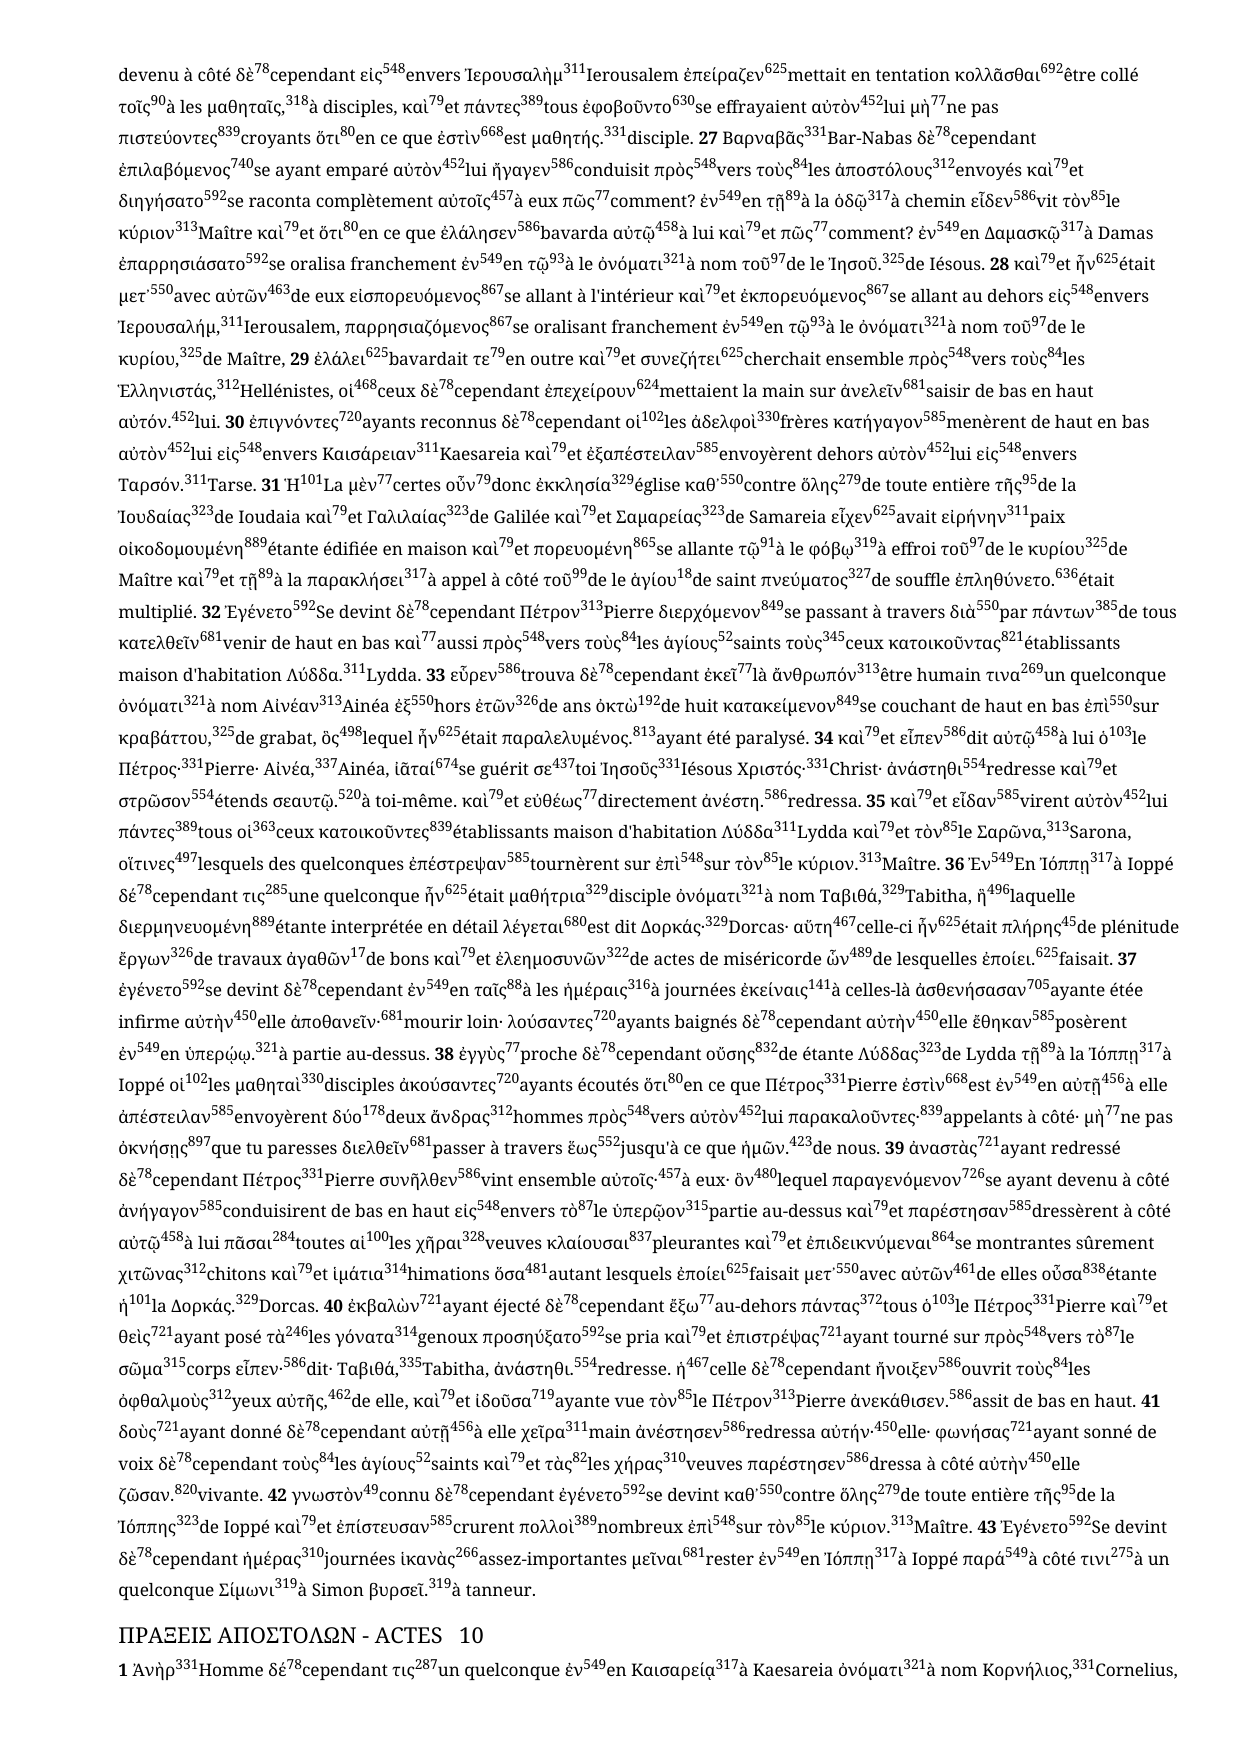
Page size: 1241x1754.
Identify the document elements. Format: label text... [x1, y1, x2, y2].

text 1 Ὁ103Le δὲ78cependant Σαῦλος331Saul ἔτι77encore ἐμπνέων840inspirant souffle ἀπειλῆς323de menace καὶ79et φόνου325de meurtre εἰς548envers τοὺς84les μαθητὰς312disciples τοῦ97de le κυρίου,325de Maître, προσελθὼν721ayant venu vers τῷ91à le ἀρχιερεῖ319à chef sacrificateur 2 ᾐτήσατο592se demanda παρ᾽550à côté αὐτοῦ464de lui ἐπιστολὰς310épîtres εἰς548envers Δαμασκὸν311Damas πρὸς548vers τὰς82les συναγωγάς,310synagogues, ὅπως80de telle manière que ἐάν80si le cas échéant τινας372des quelconques εὕρῃ899que trouve τῆς95de la ὁδοῦ323de chemin ὄντας,821étants, ἄνδρας312hommes τε79en outre καὶ79et γυναῖκας,310femmes, δεδεμένους795ayants étés attachés de lien ἀγάγῃ899que conduise εἰς548envers Ἰερουσαλήμ.311Ierousalem. 3 Ἐν549En δὲ78cependant τῷ354à ce πορεύεσθαι690se aller ἐγένετο592se devint αὐτὸν452lui ἐγγίζειν689approcher τῇ89à la Δαμασκῷ,317à Damas, ἐξαίφνης77soudainement τε79en outre αὐτὸν452lui περιήστραψεν586éclaira autour φῶς333lumière ἐκ550hors τοῦ97de le οὐρανοῦ325de ciel 4 καὶ79et πεσὼν721ayant tombé ἐπὶ548sur τὴν83la γῆν311terre ἤκουσεν586écouta φωνὴν311son de voix λέγουσαν820disante αὐτῷ·458à lui· Σαοὺλ337Saoul Σαούλ,337Saoul, τί399quel με417moi διώκεις;666tu poursuis; 5 εἶπεν586dit δέ·78cependant· τίς410quel εἶ,666tu es, κύριε;337Maître; ὁ469celui δέ·78cependant· ἐγώ431moi εἰμι664je suis Ἰησοῦς331Iésous ὃν480lequel σὺ448toi διώκεις·666tu poursuis· 6 ἀλλ᾽79mais ἀνάστηθι554redresse καὶ79et εἴσελθε554viens à l'intérieur εἰς548envers τὴν83la πόλιν311cité καὶ79et λαληθήσεταί619sera bavardé σοι439à toi ὅ482lequel τί375un quelconque σε437toi δεῖ668attache de lien ποιεῖν.689faire. 7 οἱ102les δὲ78cependant ἄνδρες330hommes οἱ497ceux συνοδεύοντες839cheminants avec αὐτῷ458à lui εἱστήκεισαν658avaient dressé ἐνεοί,70muets, ἀκούοντες839écoutants μὲν79certes τῆς95de la φωνῆς323de son de voix μηδένα373pas un δὲ78cependant θεωροῦντες.839observants. 8 ἠγέρθη600fut éveillé δὲ78cependant Σαῦλος331Saul ἀπὸ550au loin τῆς95de la γῆς,323de terre, ἀνεῳγμένων806de ayants étés ouverts δὲ78cependant τῶν96de les ὀφθαλμῶν324de yeux αὐτοῦ464de lui οὐδὲν375aucun ἔβλεπεν·625regardait· χειραγωγοῦντες839menants en main δὲ78cependant αὐτὸν452lui εἰσήγαγον585conduisirent à l'intérieur εἰς548envers Δαμασκόν.311Damas. 9 καὶ79et ἦν625était ἡμέρας310journées τρεῖς176trois μὴ77ne pas βλέπων840regardant καὶ79et οὐκ77non ἔφαγεν586mangea οὐδὲ79non cependant ἔπιεν.586but. 10 Ἦν625Était δέ78cependant τις287un quelconque μαθητὴς331disciple ἐν549en Δαμασκῷ317à Damas ὀνόματι321à nom Ἁνανίας,331Ananias, καὶ79et εἶπεν586dit πρὸς548vers αὐτὸν452lui ἐν549en ὁράματι321à vision ὁ103le κύριος·331Maître· Ἁνανία.337Ananias. ὁ469celui δὲ78cependant εἶπεν·586dit· ἰδοὺ306voici ἐγώ,431moi, κύριε.337Maître. 11 ὁ103le δὲ78cependant κύριος331Maître πρὸς548vers αὐτόν·452lui· ἀναστὰς721ayant redressé πορεύθητι563sois allé ἐπὶ548sur τὴν83la ῥύμην311rue τὴν344celle καλουμένην873étante appelée Εὐθεῖαν30Directe καὶ79et ζήτησον554cherche ἐν549en οἰκίᾳ317à maison d'habitation Ἰούδα325de Iouda Σαῦλον313Saul ὀνόματι321à nom Ταρσέα·313De Tarse· ἰδοὺ306voici γὰρ79car προσεύχεται674se prie 12 καὶ79et εἶδεν586vit ἄνδρα313homme [ἐν549[en ὁράματι]321à vision] Ἁνανίαν313Ananias ὀνόματι321à nom εἰσελθόντα707ayant venu à l'intérieur καὶ79et ἐπιθέντα707ayant surposé αὐτῷ458à lui [τὰς]242[les] χεῖρας310mains ὅπως80de telle manière que ἀναβλέψῃ.899que regarde de bas en haut. 13 ἀπεκρίθη600fut répondu δὲ78cependant Ἁνανίας·331Ananias· κύριε,337Maître, ἤκουσα582j'écoutai ἀπὸ550au loin πολλῶν383de nombreux περὶ550autour τοῦ97de le ἀνδρὸς325de homme τούτου150de celui-ci ὅσα296autant lesquels κακὰ54malicieux τοῖς90à les ἁγίοις58à saints σου442de toi ἐποίησεν586fit ἐν549en Ἰερουσαλήμ·317à Ierousalem· 14 καὶ79et ὧδε77ici ἔχει668a ἐξουσίαν311autorité παρὰ550à côté τῶν96de les ἀρχιερέων324de chefs sacrificateurs δῆσαι681attacher de lien πάντας372tous τοὺς345ceux ἐπικαλουμένους848se surnommants τὸ87le ὄνομά315nom σου.442de toi. 15 εἶπεν586dit δὲ78cependant πρὸς548vers αὐτὸν452lui ὁ103le κύριος·331Maître· πορεύου,574te va, ὅτι80en ce que σκεῦος333ustensile ἐκλογῆς323de élection ἐστίν668est μοι420à moi οὗτος364celui-ci τοῦ360de ce βαστάσαι681mettre en charge τὸ87le ὄνομά315nom μου424de moi ἐνώπιον552en devant ἐθνῶν326de ethnies τε79en outre καὶ77aussi βασιλέων324de rois υἱῶν324de fils τε79en outre Ἰσραήλ·325de Israël· 16 ἐγὼ431moi γὰρ79car ὑποδείξω602je montrerai en dessous αὐτῷ458à lui ὅσα481autant lesquels δεῖ668attache de lien αὐτὸν452lui ὑπὲρ550au-dessus τοῦ99de le ὀνόματός327de nom μου424de moi παθεῖν.681souffrir. 17 Ἀπῆλθεν586Éloigna δὲ78cependant Ἁνανίας331Ananias καὶ79et εἰσῆλθεν586vint à l'intérieur εἰς548envers τὴν83la οἰκίαν311maison d'habitation καὶ79et ἐπιθεὶς721ayant surposé ἐπ᾽548sur αὐτὸν452lui τὰς242les χεῖρας310mains εἶπεν·586dit· Σαοὺλ337Saoul ἀδελφέ,337frère, ὁ103le κύριος331Maître ἀπέσταλκέν642a envoyé με,417moi, Ἰησοῦς331Iésous ὁ364celui ὀφθείς760ayant été vu σοι439à toi ἐν549en τῇ89à la ὁδῷ317à chemin ᾗ484à laquelle ἤρχου,629tu te venais, ὅπως80de telle manière que ἀναβλέψῃς897que tu regardes de bas en haut καὶ79et πλησθῇς909que tu sois rempli πνεύματος327de souffle ἁγίου.18de saint. 18 καὶ79et εὐθέως77directement ἀπέπεσαν585tombèrent loin αὐτοῦ464de lui ἀπὸ550au loin τῶν96de les ὀφθαλμῶν324de yeux ὡς80comme λεπίδες,328écailles, ἀνέβλεψέν586regarda de bas en haut τε79en outre καὶ79et ἀναστὰς721ayant redressé ἐβαπτίσθη600fut baptisé 19 καὶ79et λαβὼν721ayant pris τροφὴν311nourriture ἐνισχύθη.600fut fortifié intérieurement. Ἐγένετο592Se devint δὲ78cependant μετὰ550avec τῶν96de les ἐν549en Δαμασκῷ317à Damas μαθητῶν324de disciples ἡμέρας310journées τινὰς266des quelconques 20 καὶ79et εὐθέως77directement ἐν549en ταῖς88à les συναγωγαῖς316à synagogues ἐκήρυσσεν625annonçait τὸν85le Ἰησοῦν313Iésous ὅτι80en ce que οὗτός364celui-ci ἐστιν668est ὁ103le υἱὸς331fils τοῦ97de le θεοῦ.325de Dieu. 21 ἐξίσταντο630se extasiaient δὲ78cependant πάντες389tous οἱ363ceux ἀκούοντες839écoutants καὶ79et ἔλεγον·624disaient· οὐχ340non οὗτός364celui-ci ἐστιν668est ὁ364celui πορθήσας721ayant ravagé εἰς548envers Ἰερουσαλὴμ311Ierousalem τοὺς345ceux ἐπικαλουμένους848se surnommants τὸ87le ὄνομα315nom τοῦτο,140ce-ci, καὶ79et ὧδε77ici εἰς548envers τοῦτο348ce-ci ἐληλύθει659avait venu ἵνα80afin que δεδεμένους795ayants étés attachés de lien αὐτοὺς451eux ἀγάγῃ899que conduise ἐπὶ548sur τοὺς84les ἀρχιερεῖς;312chefs sacrificateurs; 22 Σαῦλος331Saul δὲ78cependant μᾶλλον77davantage ἐνεδυναμοῦτο636était fortifié dans καὶ79et συνέχυννεν625versait ensemble dans la confusion [τοὺς]84[les] Ἰουδαίους52Ioudaiens τοὺς345ceux κατοικοῦντας821établissants maison d'habitation ἐν549en Δαμασκῷ317à Damas συμβιβάζων840conciliant ὅτι80en ce que οὗτός364celui-ci ἐστιν668est ὁ103le χριστός.331Christ. 23 Ὡς80Comme δὲ78cependant ἐπληροῦντο635étaient fait plénitude ἡμέραι328journées ἱκαναί,19assez-importantes, συνεβουλεύσαντο591se délibérèrent ensemble οἱ102les Ἰουδαῖοι70Ioudaiens ἀνελεῖν681saisir de bas en haut αὐτόν·452lui· 24 ἐγνώσθη600fut connu δὲ78cependant τῷ91à le Σαύλῳ319à Saul ἡ101la ἐπιβουλὴ329complot αὐτῶν.463de eux. παρετηροῦντο630se épiaient δὲ78cependant καὶ77aussi τὰς82les πύλας310porches ἡμέρας323de journée τε79en outre καὶ79et νυκτὸς323de nuit ὅπως80de telle manière que αὐτὸν452lui ἀνέλωσιν·898que saisissent de bas en haut· 25 λαβόντες720ayants pris δὲ78cependant οἱ102les μαθηταὶ330disciples αὐτοῦ464de lui νυκτὸς323de nuit διὰ550par τοῦ99de le τείχους327de muraille καθῆκαν585firent descendre αὐτὸν452lui χαλάσαντες720ayants lâchés ἐν549en σπυρίδι.317à corbeille. 26 Παραγενόμενος740Se ayant devenu à côté δὲ78cependant εἰς548envers Ἰερουσαλὴμ311Ierousalem ἐπείραζεν625mettait en tentation κολλᾶσθαι692être collé τοῖς90à les μαθηταῖς,318à disciples, καὶ79et πάντες389tous ἐφοβοῦντο630se effrayaient αὐτὸν452lui μὴ77ne pas πιστεύοντες839croyants ὅτι80en ce que ἐστὶν668est μαθητής.331disciple. 27 Βαρναβᾶς331Bar-Nabas δὲ78cependant ἐπιλαβόμενος740se ayant emparé αὐτὸν452lui ἤγαγεν586conduisit πρὸς548vers τοὺς84les ἀποστόλους312envoyés καὶ79et διηγήσατο592se raconta complètement αὐτοῖς457à eux πῶς77comment? ἐν549en τῇ89à la ὁδῷ317à chemin εἶδεν586vit τὸν85le κύριον313Maître καὶ79et ὅτι80en ce que ἐλάλησεν586bavarda αὐτῷ458à lui καὶ79et πῶς77comment? ἐν549en Δαμασκῷ317à Damas ἐπαρρησιάσατο592se oralisa franchement ἐν549en τῷ93à le ὀνόματι321à nom τοῦ97de le Ἰησοῦ.325de Iésous. 28 καὶ79et ἦν625était μετ᾽550avec αὐτῶν463de eux εἰσπορευόμενος867se allant à l'intérieur καὶ79et ἐκπορευόμενος867se allant au dehors εἰς548envers Ἰερουσαλήμ,311Ierousalem, παρρησιαζόμενος867se oralisant franchement ἐν549en τῷ93à le ὀνόματι321à nom τοῦ97de le κυρίου,325de Maître, 29 ἐλάλει625bavardait τε79en outre καὶ79et συνεζήτει625cherchait ensemble πρὸς548vers τοὺς84les Ἑλληνιστάς,312Hellénistes, οἱ468ceux δὲ78cependant ἐπεχείρουν624mettaient la main sur ἀνελεῖν681saisir de bas en haut αὐτόν.452lui. 30 ἐπιγνόντες720ayants reconnus δὲ78cependant οἱ102les ἀδελφοὶ330frères κατήγαγον585menèrent de haut en bas αὐτὸν452lui εἰς548envers Καισάρειαν311Kaesareia καὶ79et ἐξαπέστειλαν585envoyèrent dehors αὐτὸν452lui εἰς548envers Ταρσόν.311Tarse. 31 Ἡ101La μὲν77certes οὖν79donc ἐκκλησία329église καθ᾽550contre ὅλης279de toute entière τῆς95de la Ἰουδαίας323de Ioudaia καὶ79et Γαλιλαίας323de Galilée καὶ79et Σαμαρείας323de Samareia εἶχεν625avait εἰρήνην311paix οἰκοδομουμένη889étante édifiée en maison καὶ79et πορευομένη865se allante τῷ91à le φόβῳ319à effroi τοῦ97de le κυρίου325de Maître καὶ79et τῇ89à la παρακλήσει317à appel à côté τοῦ99de le ἁγίου18de saint πνεύματος327de souffle ἐπληθύνετο.636était multiplié. 32 Ἐγένετο592Se devint δὲ78cependant Πέτρον313Pierre διερχόμενον849se passant à travers διὰ550par πάντων385de tous κατελθεῖν681venir de haut en bas καὶ77aussi πρὸς548vers τοὺς84les ἁγίους52saints τοὺς345ceux κατοικοῦντας821établissants maison d'habitation Λύδδα.311Lydda. 33 εὗρεν586trouva δὲ78cependant ἐκεῖ77là ἄνθρωπόν313être humain τινα269un quelconque ὀνόματι321à nom Αἰνέαν313Ainéa ἐξ550hors ἐτῶν326de ans ὀκτὼ192de huit κατακείμενον849se couchant de haut en bas ἐπὶ550sur κραβάττου,325de grabat, ὃς498lequel ἦν625était παραλελυμένος.813ayant été paralysé. 34 καὶ79et εἶπεν586dit αὐτῷ458à lui ὁ103le Πέτρος·331Pierre· Αἰνέα,337Ainéa, ἰᾶταί674se guérit σε437toi Ἰησοῦς331Iésous Χριστός·331Christ· ἀνάστηθι554redresse καὶ79et στρῶσον554étends σεαυτῷ.520à toi-même. καὶ79et εὐθέως77directement ἀνέστη.586redressa. 35 καὶ79et εἶδαν585virent αὐτὸν452lui πάντες389tous οἱ363ceux κατοικοῦντες839établissants maison d'habitation Λύδδα311Lydda καὶ79et τὸν85le Σαρῶνα,313Sarona, οἵτινες497lesquels des quelconques ἐπέστρεψαν585tournèrent sur ἐπὶ548sur τὸν85le κύριον.313Maître. 36 Ἐν549En Ἰόππῃ317à Ioppé δέ78cependant τις285une quelconque ἦν625était μαθήτρια329disciple ὀνόματι321à nom Ταβιθά,329Tabitha, ἣ496laquelle διερμηνευομένη889étante interprétée en détail λέγεται680est dit Δορκάς·329Dorcas· αὕτη467celle-ci ἦν625était πλήρης45de plénitude ἔργων326de travaux ἀγαθῶν17de bons καὶ79et ἐλεημοσυνῶν322de actes de miséricorde ὧν489de lesquelles ἐποίει.625faisait. 37 ἐγένετο592se devint δὲ78cependant ἐν549en ταῖς88à les ἡμέραις316à journées ἐκείναις141à celles-là ἀσθενήσασαν705ayante étée infirme αὐτὴν450elle ἀποθανεῖν·681mourir loin· λούσαντες720ayants baignés δὲ78cependant αὐτὴν450elle ἔθηκαν585posèrent ἐν549en ὑπερῴῳ.321à partie au-dessus. 38 ἐγγὺς77proche δὲ78cependant οὔσης832de étante Λύδδας323de Lydda τῇ89à la Ἰόππῃ317à Ioppé οἱ102les μαθηταὶ330disciples ἀκούσαντες720ayants écoutés ὅτι80en ce que Πέτρος331Pierre ἐστὶν668est ἐν549en αὐτῇ456à elle ἀπέστειλαν585envoyèrent δύο178deux ἄνδρας312hommes πρὸς548vers αὐτὸν452lui παρακαλοῦντες·839appelants à côté· μὴ77ne pas ὀκνήσῃς897que tu paresses διελθεῖν681passer à travers ἕως552jusqu'à ce que ἡμῶν.423de nous. 39 ἀναστὰς721ayant redressé δὲ78cependant Πέτρος331Pierre συνῆλθεν586vint ensemble αὐτοῖς·457à eux· ὃν480lequel παραγενόμενον726se ayant devenu à côté ἀνήγαγον585conduisirent de bas en haut εἰς548envers τὸ87le ὑπερῷον315partie au-dessus καὶ79et παρέστησαν585dressèrent à côté αὐτῷ458à lui πᾶσαι284toutes αἱ100les χῆραι328veuves κλαίουσαι837pleurantes καὶ79et ἐπιδεικνύμεναι864se montrantes sûrement χιτῶνας312chitons καὶ79et ἱμάτια314himations ὅσα481autant lesquels ἐποίει625faisait μετ᾽550avec αὐτῶν461de elles οὖσα838étante ἡ101la Δορκάς.329Dorcas. 40 ἐκβαλὼν721ayant éjecté δὲ78cependant ἔξω77au-dehors πάντας372tous ὁ103le Πέτρος331Pierre καὶ79et θεὶς721ayant posé τὰ246les γόνατα314genoux προσηύξατο592se pria καὶ79et ἐπιστρέψας721ayant tourné sur πρὸς548vers τὸ87le σῶμα315corps εἶπεν·586dit· Ταβιθά,335Tabitha, ἀνάστηθι.554redresse. ἡ467celle δὲ78cependant ἤνοιξεν586ouvrit τοὺς84les ὀφθαλμοὺς312yeux αὐτῆς,462de elle, καὶ79et ἰδοῦσα719ayante vue τὸν85le Πέτρον313Pierre ἀνεκάθισεν.586assit de bas en haut. 41 δοὺς721ayant donné δὲ78cependant αὐτῇ456à elle χεῖρα311main ἀνέστησεν586redressa αὐτήν·450elle· φωνήσας721ayant sonné de voix δὲ78cependant τοὺς84les ἁγίους52saints καὶ79et τὰς82les χήρας310veuves παρέστησεν586dressa à côté αὐτὴν450elle ζῶσαν.820vivante. 42 γνωστὸν49connu δὲ78cependant ἐγένετο592se devint καθ᾽550contre ὅλης279de toute entière τῆς95de la Ἰόππης323de Ioppé καὶ79et ἐπίστευσαν585crurent πολλοὶ389nombreux ἐπὶ548sur τὸν85le κύριον.313Maître. 43 Ἐγένετο592Se devint δὲ78cependant ἡμέρας310journées ἱκανὰς266assez-importantes μεῖναι681rester ἐν549en Ἰόππῃ317à Ioppé παρά549à côté τινι275à un quelconque Σίμωνι319à Simon βυρσεῖ.319à tanneur. [118, 59, 1181, 1602]
text ΠΡΑΞΕΙΣ ΑΠΟΣΤΟΛΩΝ - ACTES 10 [118, 1620, 1181, 1650]
